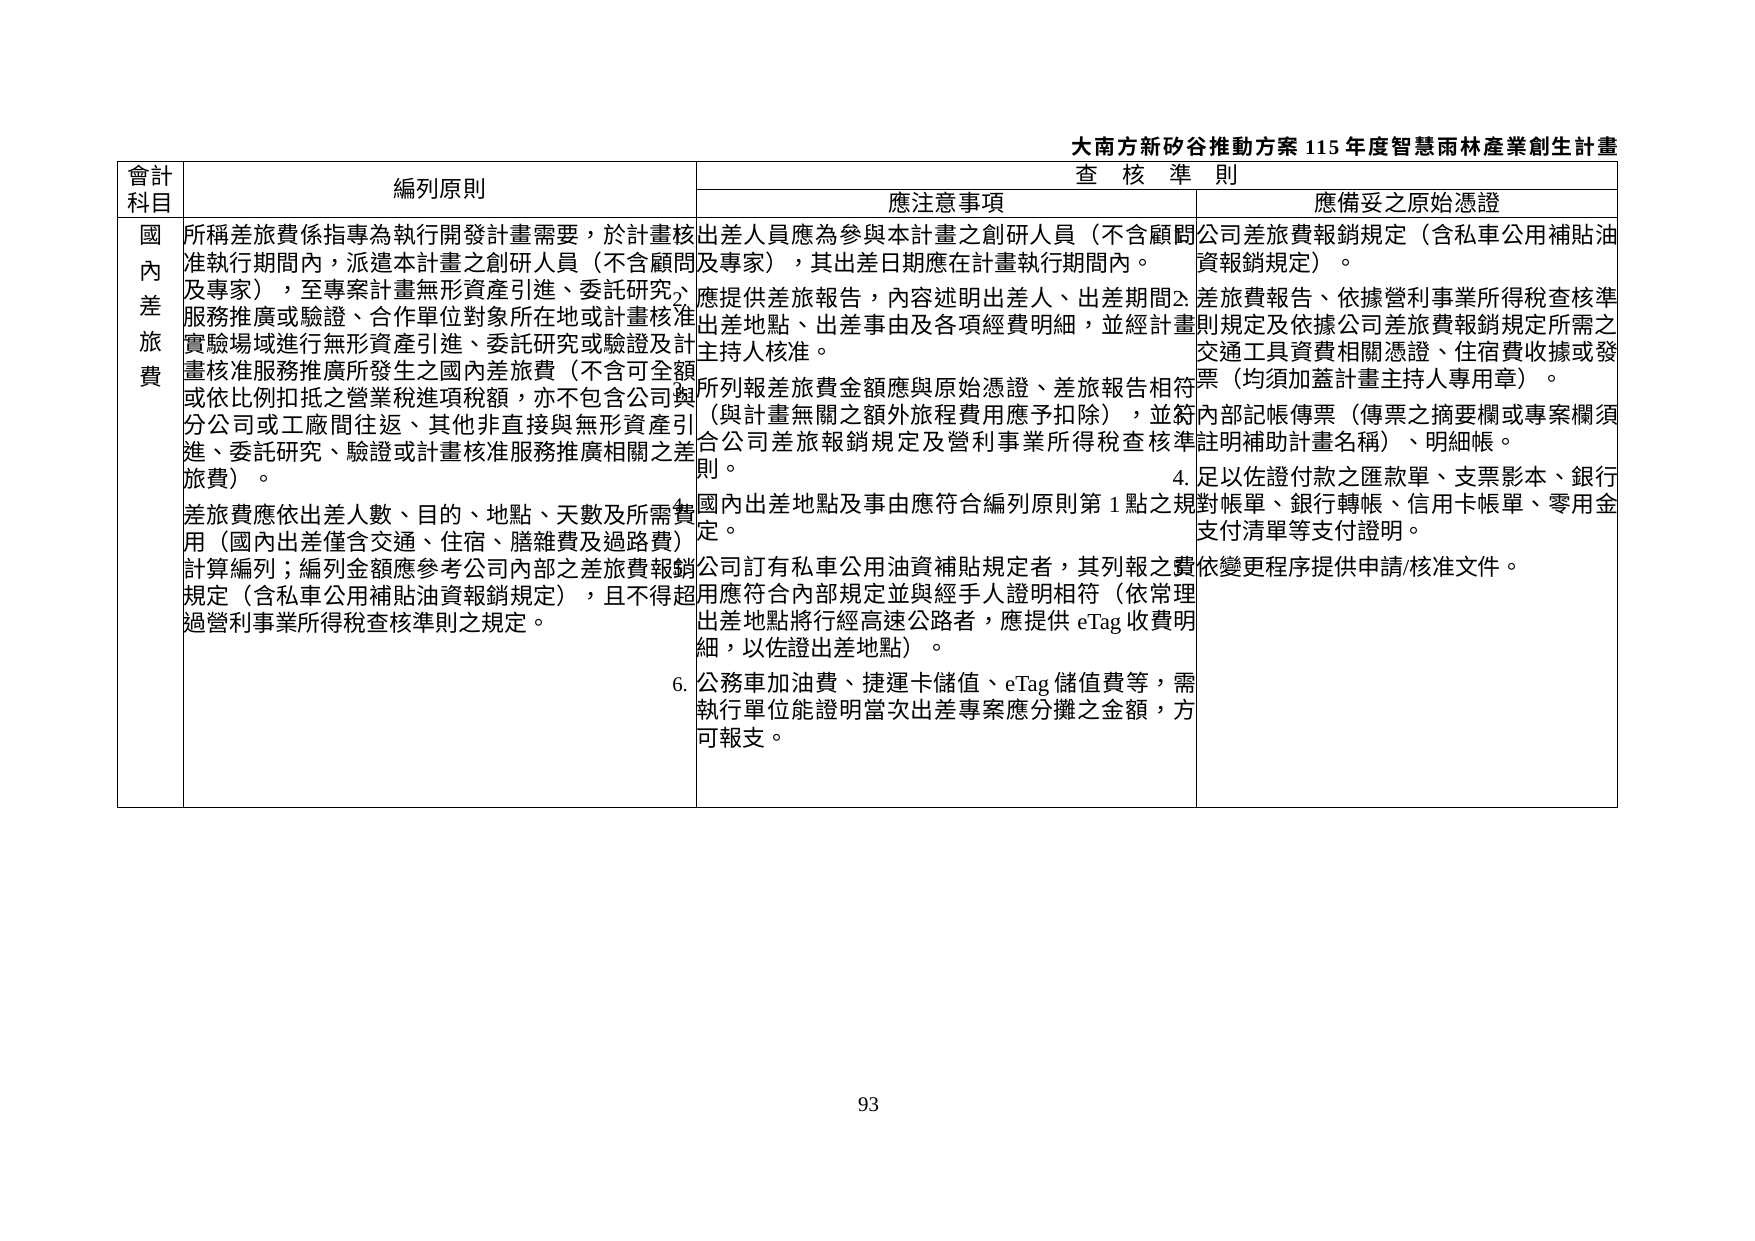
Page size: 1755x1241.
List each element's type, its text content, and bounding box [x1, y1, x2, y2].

table_cell 公司差旅費報銷規定（含私車公用補貼油資報銷規定）。 差旅費報告、依據營利事業所得稅查核準則規定及依據公司差旅費報銷規定所需之交通工具資費相關憑證、住宿費收據或發票（均須加蓋計畫主持人專用章）。 內部記帳傳票（傳票之摘要欄或專案欄須註明補助計畫名稱）、明細帳。 足以佐證付款之匯款單、支票影本、銀行對帳單、銀行轉帳、信用卡帳單、零用金支付清單等支付證明。 依變更程序提供申請/核准文件。 [1197, 218, 1617, 807]
table_cell 應備妥之原始憑證 [1197, 190, 1617, 217]
table_cell 所稱差旅費係指專為執行開發計畫需要，於計畫核准執行期間內，派遣本計畫之創研人員（不含顧問及專家），至專案計畫無形資產引進、委託研究、服務推廣或驗證、合作單位對象所在地或計畫核准實驗場域進行無形資產引進、委託研究或驗證及計畫核准服務推廣所發生之國內差旅費（不含可全額或依比例扣抵之營業稅進項稅額，亦不包含公司與分公司或工廠間往返、其他非直接與無形資產引進、委託研究、驗證或計畫核准服務推廣相關之差旅費）。 差旅費應依出差人數、目的、地點、天數及所需費用（國內出差僅含交通、住宿、膳雜費及過路費）計算編列；編列金額應參考公司內部之差旅費報銷規定（含私車公用補貼油資報銷規定），且不得超過營利事業所得稅查核準則之規定。 [184, 218, 696, 807]
table_header 會計科目 [118, 162, 183, 217]
table_header 編列原則 [184, 162, 696, 217]
table_header 查 核 準 則 [697, 162, 1617, 189]
table_cell 國 內 差 旅 費 [118, 218, 183, 807]
table_cell 出差人員應為參與本計畫之創研人員（不含顧問及專家），其出差日期應在計畫執行期間內。 應提供差旅報告，內容述眀出差人、出差期間、出差地點、出差事由及各項經費明細，並經計畫主持人核准。 所列報差旅費金額應與原始憑證、差旅報告相符（與計畫無關之額外旅程費用應予扣除），並符合公司差旅報銷規定及營利事業所得稅查核準則。 國內出差地點及事由應符合編列原則第1點之規定。 公司訂有私車公用油資補貼規定者，其列報之費用應符合內部規定並與經手人證明相符（依常理出差地點將行經高速公路者，應提供eTag收費明細，以佐證出差地點）。 公務車加油費、捷運卡儲值、eTag儲值費等，需執行單位能證明當次出差專案應分攤之金額，方可報支。 [697, 218, 1196, 807]
table_cell 應注意事項 [697, 190, 1196, 217]
